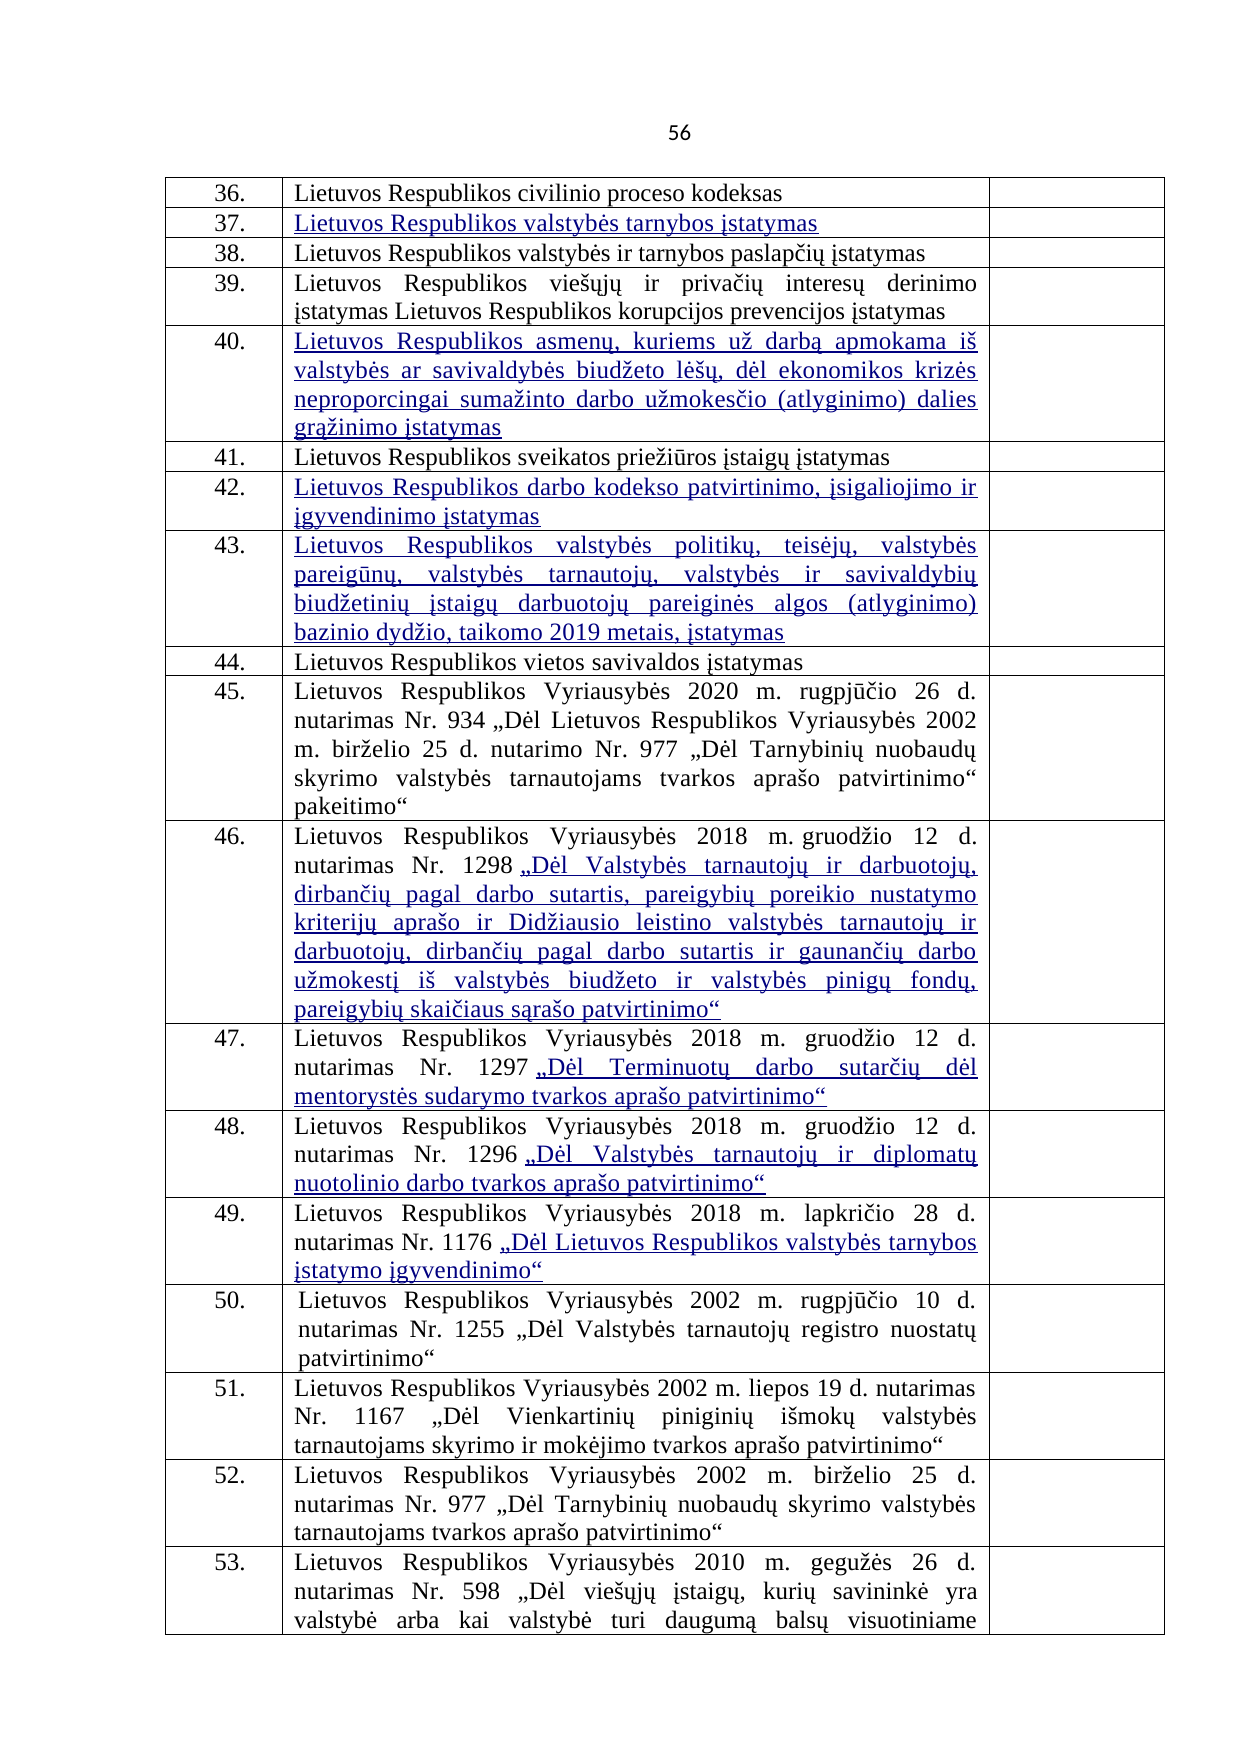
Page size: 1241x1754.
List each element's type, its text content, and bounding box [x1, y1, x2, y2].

table_cell 41. [166, 442, 282, 471]
table_cell [990, 676, 1164, 820]
table_cell [1165, 471, 1169, 529]
table_cell [990, 178, 1164, 207]
table_cell [990, 1460, 1164, 1546]
table_cell [990, 208, 1164, 237]
table_cell 44. [166, 647, 282, 675]
table_cell Lietuvos Respublikos valstybės tarnybos įstatymas [283, 208, 989, 237]
table_cell [1165, 820, 1169, 1022]
table_cell [990, 1547, 1164, 1633]
table_cell 40. [166, 326, 282, 441]
table_cell [1165, 1546, 1169, 1633]
table_cell Lietuvos Respublikos valstybės ir tarnybos paslapčių įstatymas [283, 238, 989, 267]
table_cell 42. [166, 472, 282, 529]
table_cell 39. [166, 268, 282, 325]
table_cell [990, 268, 1164, 325]
table_cell [1165, 207, 1169, 237]
table_cell [1165, 177, 1169, 207]
table_cell [1165, 675, 1169, 820]
table_cell Lietuvos Respublikos viešųjų ir privačių interesų derinimo įstatymas Lietuvos Respublikos korupcijos prevencijos įstatymas [283, 268, 989, 325]
table_cell 36. [166, 178, 282, 207]
table_cell Lietuvos Respublikos vietos savivaldos įstatymas [283, 647, 989, 675]
table_cell 53. [166, 1547, 282, 1633]
table_cell Lietuvos Respublikos Vyriausybės 2018 m. gruodžio 12 d. nutarimas Nr. 1297 „Dėl Terminuotų darbo sutarčių dėl mentorystės sudarymo tvarkos aprašo patvirtinimo“ [283, 1024, 989, 1110]
table_cell [990, 1373, 1164, 1459]
table_cell [1165, 325, 1169, 441]
table_cell [990, 472, 1164, 529]
table_cell Lietuvos Respublikos Vyriausybės 2002 m. rugpjūčio 10 d. nutarimas Nr. 1255 „Dėl Valstybės tarnautojų registro nuostatų patvirtinimo“ [283, 1285, 989, 1372]
table_cell [990, 821, 1164, 1022]
table_cell [990, 442, 1164, 471]
table_cell Lietuvos Respublikos Vyriausybės 2020 m. rugpjūčio 26 d. nutarimas Nr. 934 „Dėl Lietuvos Respublikos Vyriausybės 2002 m. birželio 25 d. nutarimo Nr. 977 „Dėl Tarnybinių nuobaudų skyrimo valstybės tarnautojams tvarkos aprašo patvirtinimo“ pakeitimo“ [283, 676, 989, 820]
table_cell Lietuvos Respublikos Vyriausybės 2018 m. gruodžio 12 d. nutarimas Nr. 1296 „Dėl Valstybės tarnautojų ir diplomatų nuotolinio darbo tvarkos aprašo patvirtinimo“ [283, 1111, 989, 1197]
table_cell Lietuvos Respublikos valstybės politikų, teisėjų, valstybės pareigūnų, valstybės tarnautojų, valstybės ir savivaldybių biudžetinių įstaigų darbuotojų pareiginės algos (atlyginimo) bazinio dydžio, taikomo 2019 metais, įstatymas [283, 531, 989, 646]
table_cell 50. [166, 1285, 282, 1372]
table_cell 47. [166, 1024, 282, 1110]
table_cell Lietuvos Respublikos darbo kodekso patvirtinimo, įsigaliojimo ir įgyvendinimo įstatymas [283, 472, 989, 529]
table_cell 52. [166, 1460, 282, 1546]
table_cell Lietuvos Respublikos Vyriausybės 2010 m. gegužės 26 d. nutarimas Nr. 598 „Dėl viešųjų įstaigų, kurių savininkė yra valstybė arba kai valstybė turi daugumą balsų visuotiniame [283, 1547, 989, 1633]
table_cell [1165, 1372, 1169, 1459]
table_cell [990, 238, 1164, 267]
table_cell [1165, 1459, 1169, 1546]
table_cell [990, 326, 1164, 441]
table_cell [1165, 237, 1169, 267]
table_cell [990, 531, 1164, 646]
table_cell 45. [166, 676, 282, 820]
table_cell [1165, 441, 1169, 471]
table_cell Lietuvos Respublikos asmenų, kuriems už darbą apmokama iš valstybės ar savivaldybės biudžeto lėšų, dėl ekonomikos krizės neproporcingai sumažinto darbo užmokesčio (atlyginimo) dalies grąžinimo įstatymas [283, 326, 989, 441]
table_cell 46. [166, 821, 282, 1022]
table_cell [1165, 267, 1169, 325]
table_cell [990, 647, 1164, 675]
table_cell [1165, 1197, 1169, 1284]
table_cell [990, 1285, 1164, 1372]
table_cell [1165, 1284, 1169, 1372]
table_cell Lietuvos Respublikos Vyriausybės 2002 m. liepos 19 d. nutarimas Nr. 1167 „Dėl Vienkartinių piniginių išmokų valstybės tarnautojams skyrimo ir mokėjimo tvarkos aprašo patvirtinimo“ [283, 1373, 989, 1459]
table_cell [1165, 646, 1169, 675]
table_cell 49. [166, 1198, 282, 1284]
table_cell Lietuvos Respublikos Vyriausybės 2018 m. lapkričio 28 d. nutarimas Nr. 1176 „Dėl Lietuvos Respublikos valstybės tarnybos įstatymo įgyvendinimo“ [283, 1198, 989, 1284]
table_cell [990, 1111, 1164, 1197]
table_cell 51. [166, 1373, 282, 1459]
table_cell Lietuvos Respublikos Vyriausybės 2018 m. gruodžio 12 d. nutarimas Nr. 1298 „Dėl Valstybės tarnautojų ir darbuotojų, dirbančių pagal darbo sutartis, pareigybių poreikio nustatymo kriterijų aprašo ir Didžiausio leistino valstybės tarnautojų ir darbuotojų, dirbančių pagal darbo sutartis ir gaunančių darbo užmokestį iš valstybės biudžeto ir valstybės pinigų fondų, pareigybių skaičiaus sąrašo patvirtinimo“ [283, 821, 989, 1022]
table_cell [1165, 1110, 1169, 1197]
table_cell 48. [166, 1111, 282, 1197]
table_cell 38. [166, 238, 282, 267]
table_cell [990, 1024, 1164, 1110]
table_cell Lietuvos Respublikos sveikatos priežiūros įstaigų įstatymas [283, 442, 989, 471]
table_cell [1165, 530, 1169, 646]
table_cell 37. [166, 208, 282, 237]
table_cell 43. [166, 531, 282, 646]
table_cell Lietuvos Respublikos civilinio proceso kodeksas [283, 178, 989, 207]
table_cell [990, 1198, 1164, 1284]
table_cell [1165, 1023, 1169, 1110]
table_cell Lietuvos Respublikos Vyriausybės 2002 m. birželio 25 d. nutarimas Nr. 977 „Dėl Tarnybinių nuobaudų skyrimo valstybės tarnautojams tvarkos aprašo patvirtinimo“ [283, 1460, 989, 1546]
